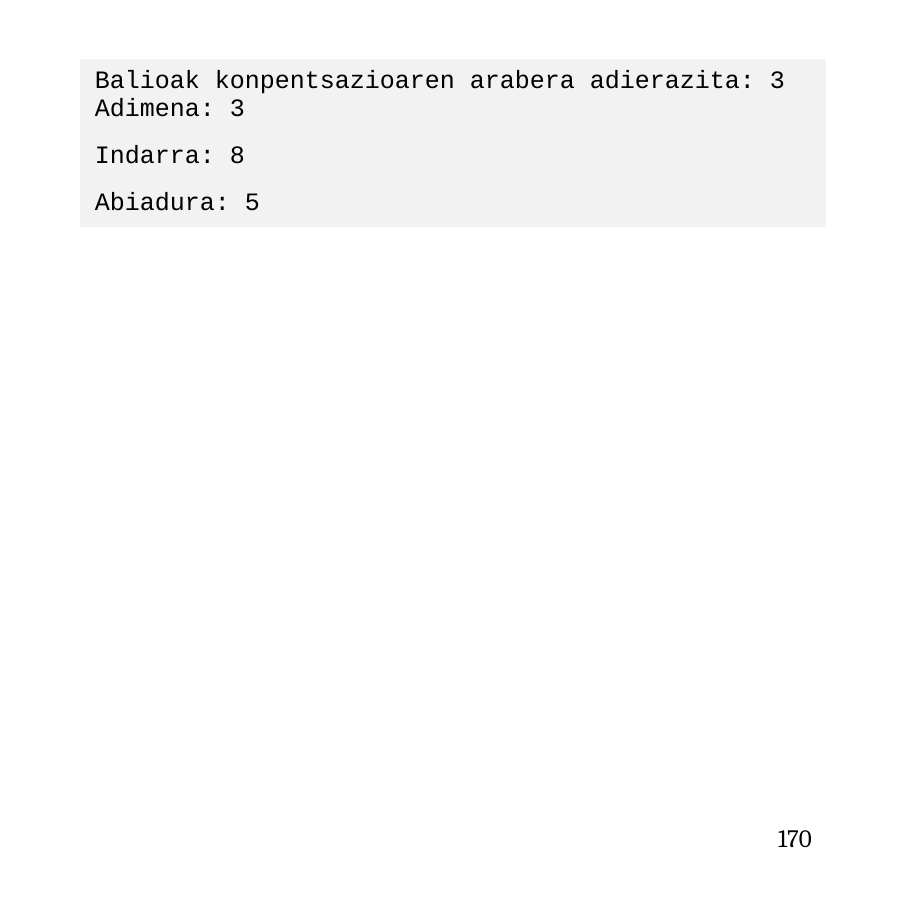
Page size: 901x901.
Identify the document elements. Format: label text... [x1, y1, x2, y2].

text Indarra: 8 [86, 134, 820, 171]
text Balioak konpentsazioaren arabera adierazita: 3 Adimena: 3 [86, 65, 820, 124]
text Abiadura: 5 [86, 182, 820, 220]
